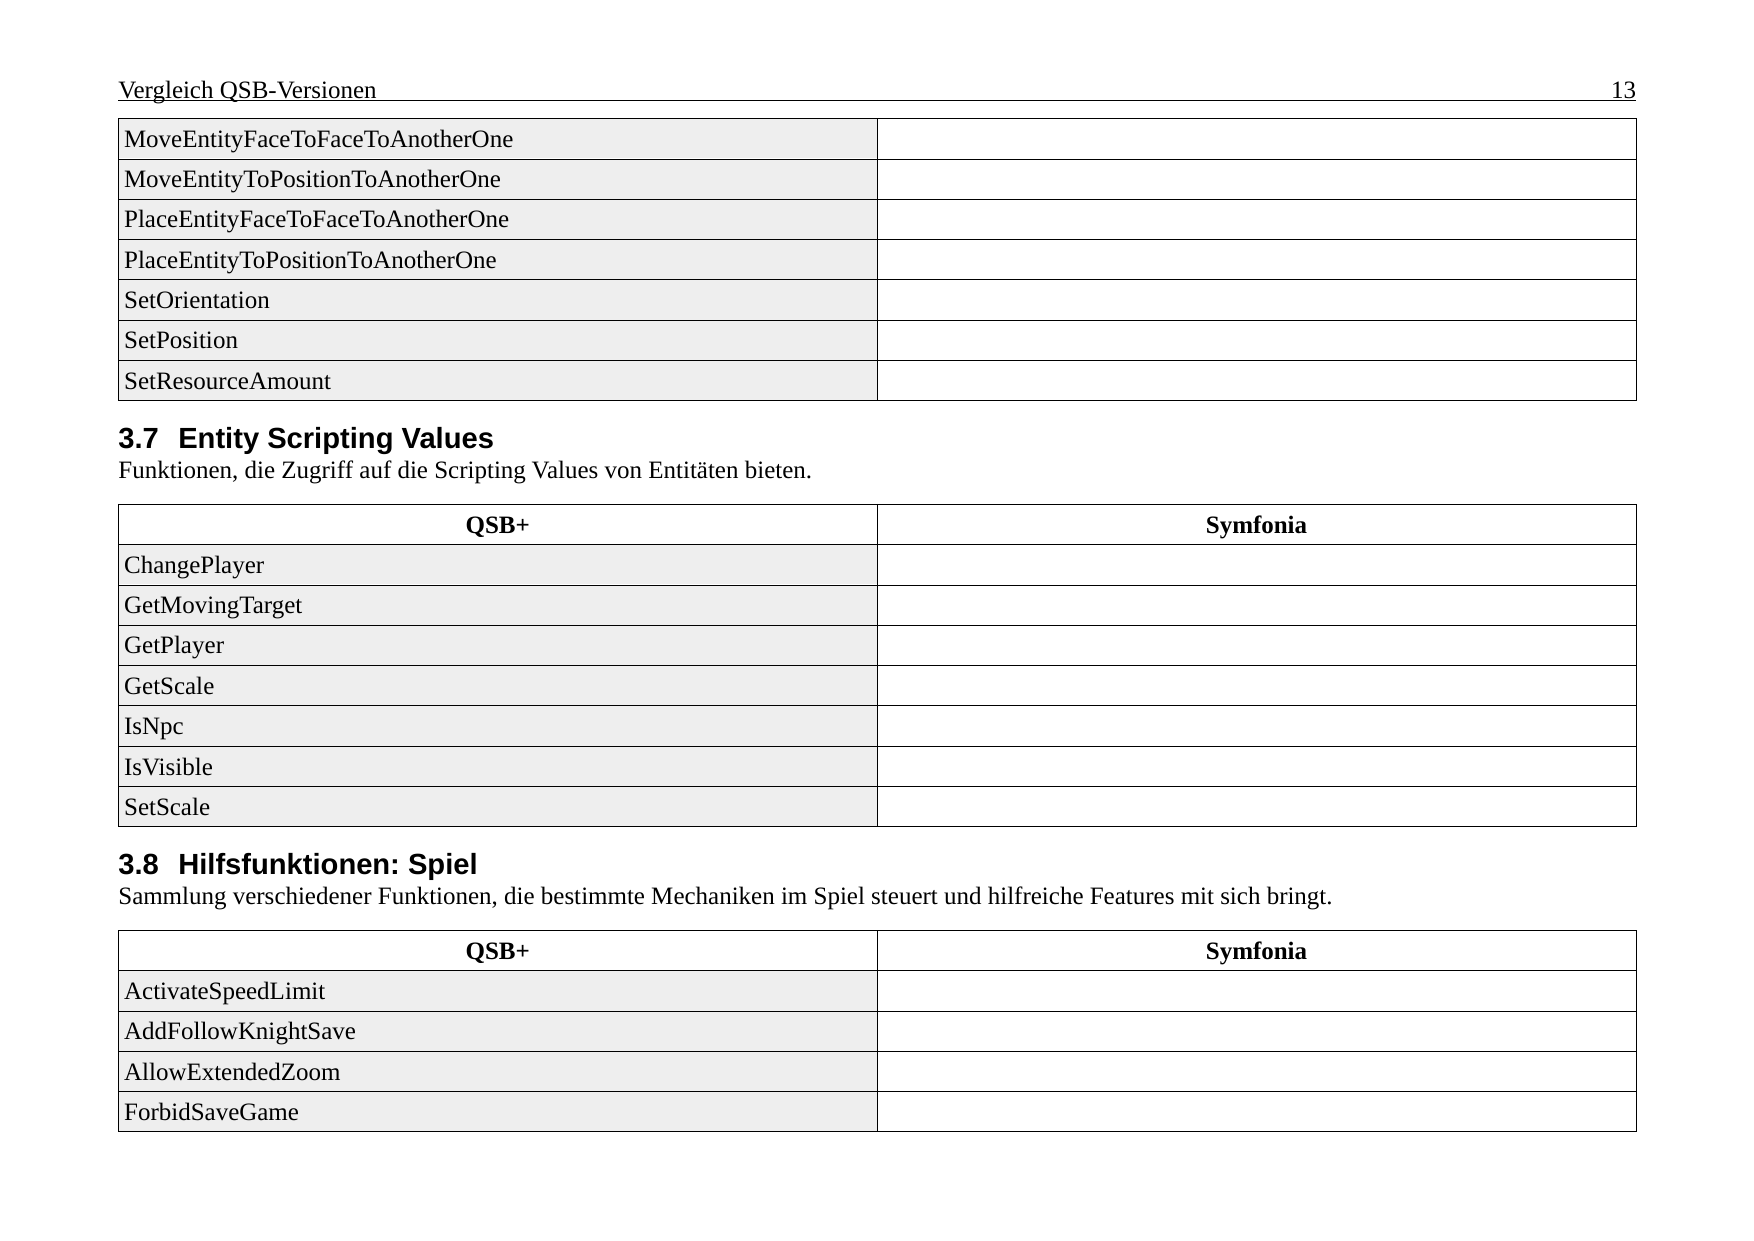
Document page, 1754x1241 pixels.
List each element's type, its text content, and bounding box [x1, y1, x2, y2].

table_cell [878, 1052, 1636, 1091]
table_cell [878, 626, 1636, 665]
table_cell [878, 200, 1636, 239]
table_cell [878, 1092, 1636, 1131]
table_cell SetResourceAmount [119, 361, 877, 400]
table_cell IsVisible [119, 747, 877, 786]
table_cell [878, 1012, 1636, 1051]
table_cell [878, 545, 1636, 584]
table_cell IsNpc [119, 706, 877, 746]
subtitle Hilfsfunktionen: Spiel [118, 847, 1636, 881]
table_cell ActivateSpeedLimit [119, 971, 877, 1011]
table_cell SetPosition [119, 321, 877, 360]
table_header Symfonia [878, 931, 1636, 970]
table_cell MoveEntityFaceToFaceToAnotherOne [119, 119, 877, 158]
table_cell [878, 971, 1636, 1011]
table_cell [878, 160, 1636, 199]
table_cell [878, 280, 1636, 320]
table_cell GetMovingTarget [119, 586, 877, 625]
table_cell [878, 706, 1636, 746]
table_cell ForbidSaveGame [119, 1092, 877, 1131]
table_cell [878, 747, 1636, 786]
table_cell SetScale [119, 787, 877, 826]
text Funktionen, die Zugriff auf die Scripting Values von Entitäten bieten. [118, 455, 1636, 483]
table_cell [878, 240, 1636, 279]
table_cell [878, 119, 1636, 158]
table_cell PlaceEntityToPositionToAnotherOne [119, 240, 877, 279]
table_cell GetPlayer [119, 626, 877, 665]
table_cell AddFollowKnightSave [119, 1012, 877, 1051]
table_cell [878, 321, 1636, 360]
table_cell [878, 787, 1636, 826]
table_cell AllowExtendedZoom [119, 1052, 877, 1091]
table_header QSB+ [119, 505, 877, 544]
text Sammlung verschiedener Funktionen, die bestimmte Mechaniken im Spiel steuert und hilfreiche Features mit sich bringt. [118, 881, 1636, 909]
subtitle Entity Scripting Values [118, 421, 1636, 455]
table_cell MoveEntityToPositionToAnotherOne [119, 160, 877, 199]
table_cell [878, 666, 1636, 705]
table_header QSB+ [119, 931, 877, 970]
table_cell ChangePlayer [119, 545, 877, 584]
table_header Symfonia [878, 505, 1636, 544]
table_cell [878, 586, 1636, 625]
table_cell PlaceEntityFaceToFaceToAnotherOne [119, 200, 877, 239]
table_cell SetOrientation [119, 280, 877, 320]
table_cell GetScale [119, 666, 877, 705]
table_cell [878, 361, 1636, 400]
